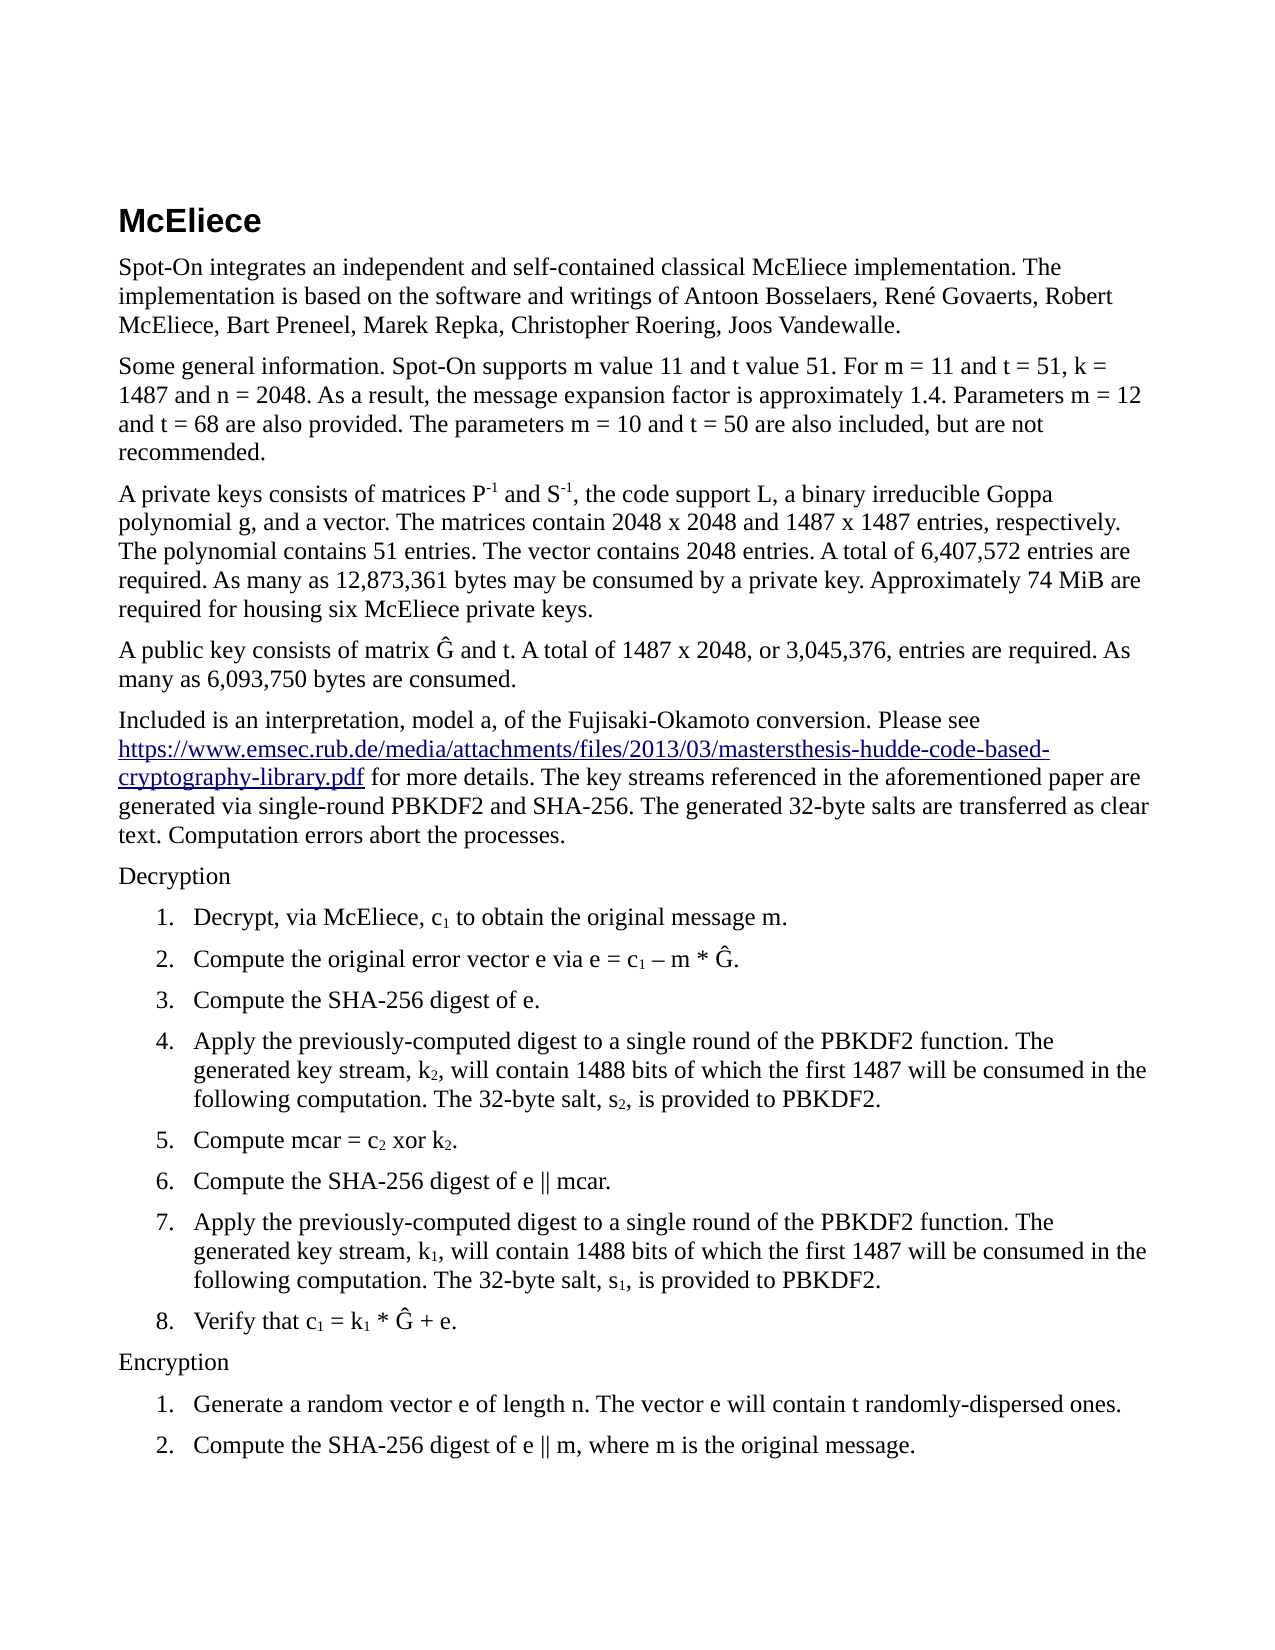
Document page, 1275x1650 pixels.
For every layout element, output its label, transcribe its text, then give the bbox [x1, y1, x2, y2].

list Compute mcar = c2 xor k2. [156, 1125, 1157, 1154]
text Some general information. Spot-On supports m value 11 and t value 51. For m = 11 and t = 51, k = 1487 and n = 2048. As a result, the message expansion factor is approximately 1.4. Parameters m = 12 and t = 68 are also provided. The parameters m = 10 and t = 50 are also included, but are not recommended. [118, 351, 1157, 466]
text Encryption [118, 1347, 1157, 1376]
list Compute the SHA-256 digest of e || mcar. [156, 1166, 1157, 1195]
list Verify that c1 = k1 * Ĝ + e. [156, 1306, 1157, 1335]
text Included is an interpretation, model a, of the Fujisaki-Okamoto conversion. Please see https://www.emsec.rub.de/media/attachments/files/2013/03/mastersthesis-hudde-code-based-cryptography-library.pdf for more details. The key streams referenced in the aforementioned paper are generated via single-round PBKDF2 and SHA-256. The generated 32-byte salts are transferred as clear text. Computation errors abort the processes. [118, 705, 1157, 849]
list Apply the previously-computed digest to a single round of the PBKDF2 function. The generated key stream, k1, will contain 1488 bits of which the first 1487 will be consumed in the following computation. The 32-byte salt, s1, is provided to PBKDF2. [156, 1207, 1157, 1294]
subtitle McEliece [118, 201, 1157, 240]
list Decrypt, via McEliece, c1 to obtain the original message m. [156, 902, 1157, 931]
list Generate a random vector e of length n. The vector e will contain t randomly-dispersed ones. [156, 1389, 1157, 1417]
text Decryption [118, 861, 1157, 890]
list Compute the original error vector e via e = c1 – m * Ĝ. [156, 944, 1157, 972]
list Compute the SHA-256 digest of e. [156, 985, 1157, 1014]
text Spot-On integrates an independent and self-contained classical McEliece implementation. The implementation is based on the software and writings of Antoon Bosselaers, René Govaerts, Robert McEliece, Bart Preneel, Marek Repka, Christopher Roering, Joos Vandewalle. [118, 252, 1157, 339]
list Compute the SHA-256 digest of e || m, where m is the original message. [156, 1430, 1157, 1459]
list Apply the previously-computed digest to a single round of the PBKDF2 function. The generated key stream, k2, will contain 1488 bits of which the first 1487 will be consumed in the following computation. The 32-byte salt, s2, is provided to PBKDF2. [156, 1026, 1157, 1112]
text A public key consists of matrix Ĝ and t. A total of 1487 x 2048, or 3,045,376, entries are required. As many as 6,093,750 bytes are consumed. [118, 635, 1157, 692]
text A private keys consists of matrices P-1 and S-1, the code support L, a binary irreducible Goppa polynomial g, and a vector. The matrices contain 2048 x 2048 and 1487 x 1487 entries, respectively. The polynomial contains 51 entries. The vector contains 2048 entries. A total of 6,407,572 entries are required. As many as 12,873,361 bytes may be consumed by a private key. Approximately 74 MiB are required for housing six McEliece private keys. [118, 479, 1157, 622]
